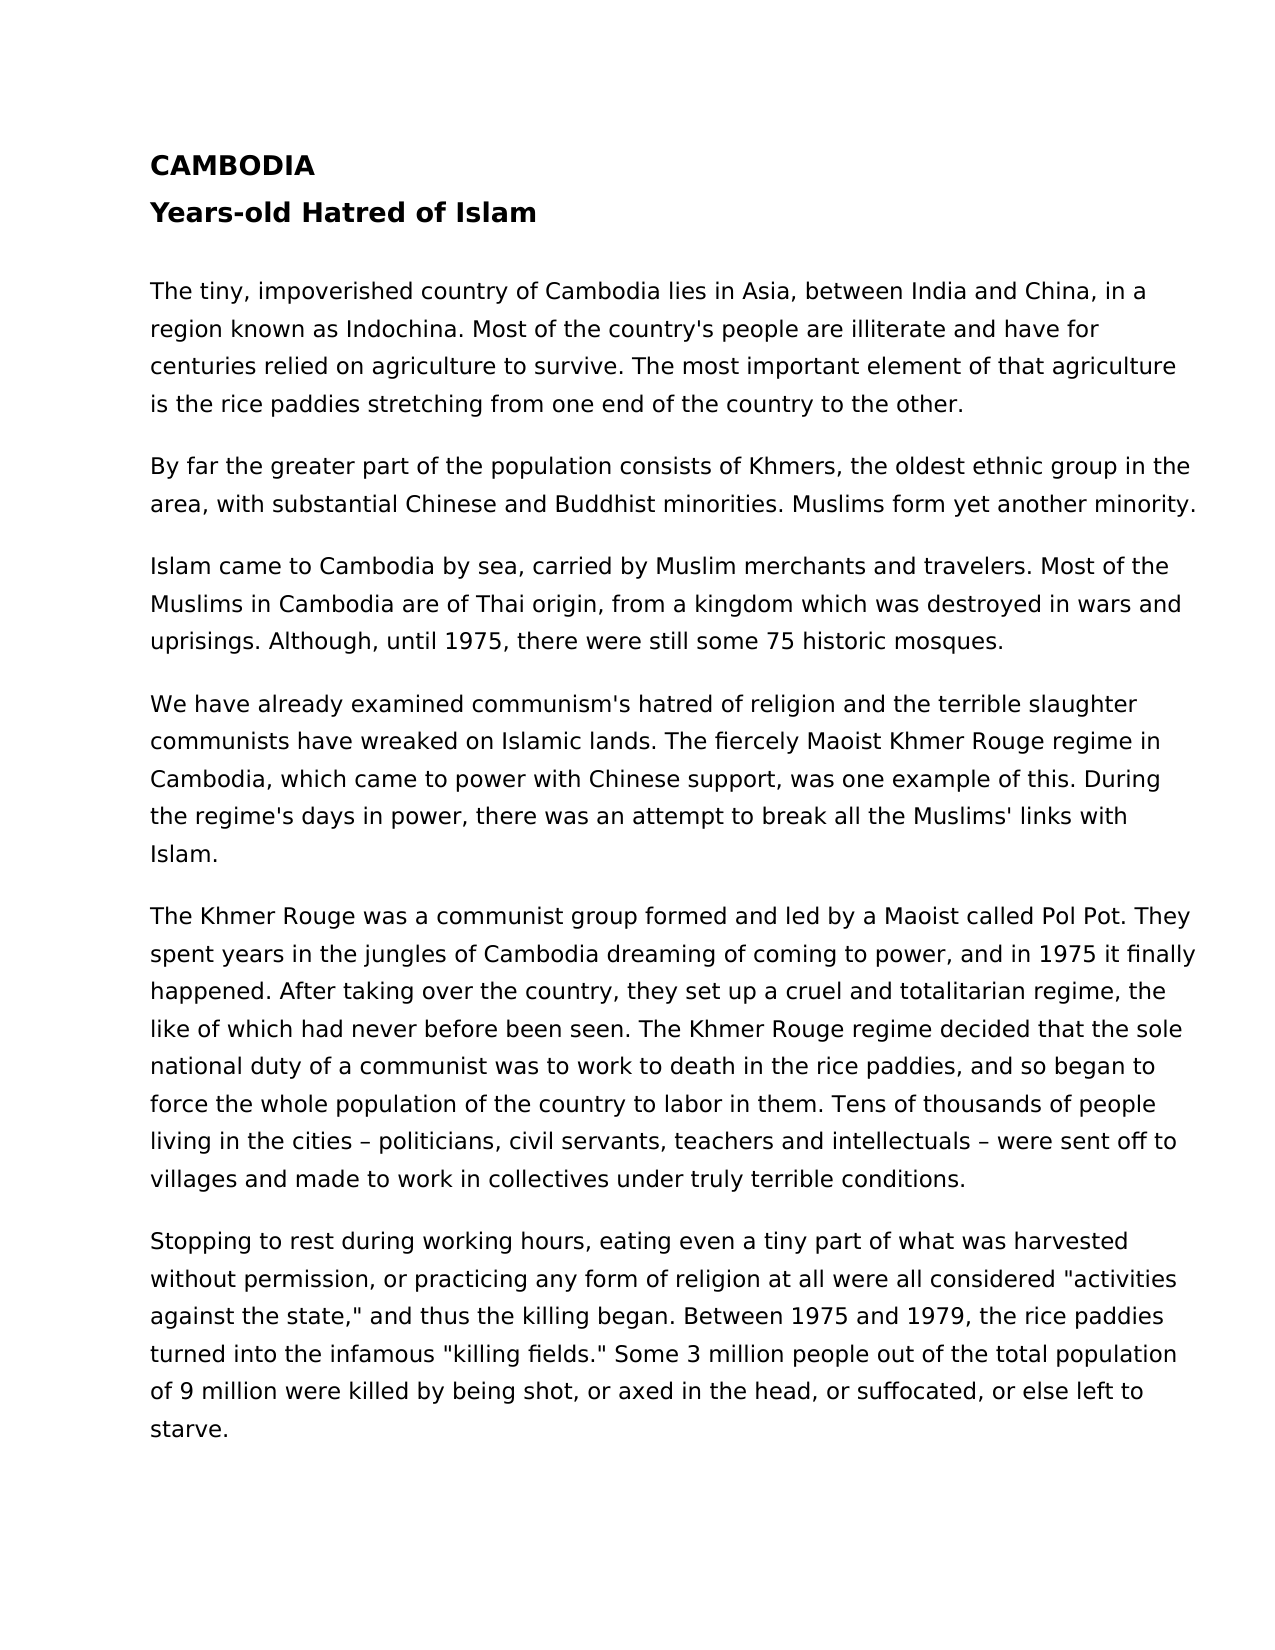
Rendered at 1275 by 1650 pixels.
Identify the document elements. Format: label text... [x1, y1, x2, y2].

text Stopping to rest during working hours, eating even a tiny part of what was harvested without permission, or practicing any form of religion at all were all considered "activities against the state," and thus the killing began. Between 1975 and 1979, the rice paddies turned into the infamous "killing fields." Some 3 million people out of the total population of 9 million were killed by being shot, or axed in the head, or suffocated, or else left to starve. [150, 1219, 1200, 1444]
text The tiny, impoverished country of Cambodia lies in Asia, between India and China, in a region known as Indochina. Most of the country's people are illiterate and have for centuries relied on agriculture to survive. The most important element of that agriculture is the rice paddies stretching from one end of the country to the other. [150, 269, 1200, 419]
text The Khmer Rouge was a communist group formed and led by a Maoist called Pol Pot. They spent years in the jungles of Cambodia dreaming of coming to power, and in 1975 it finally happened. After taking over the country, they set up a cruel and totalitarian regime, the like of which had never before been seen. The Khmer Rouge regime decided that the sole national duty of a communist was to work to death in the rice paddies, and so began to force the whole population of the country to labor in them. Tens of thousands of people living in the cities – politicians, civil servants, teachers and intellectuals – were sent off to villages and made to work in collectives under truly terrible conditions. [150, 894, 1200, 1194]
subtitle CAMBODIA Years-old Hatred of Islam [150, 150, 1200, 229]
text We have already examined communism's hatred of religion and the terrible slaughter communists have wreaked on Islamic lands. The fiercely Maoist Khmer Rouge regime in Cambodia, which came to power with Chinese support, was one example of this. During the regime's days in power, there was an attempt to break all the Muslims' links with Islam. [150, 682, 1200, 869]
text By far the greater part of the population consists of Khmers, the oldest ethnic group in the area, with substantial Chinese and Buddhist minorities. Muslims form yet another minority. [150, 444, 1200, 519]
text Islam came to Cambodia by sea, carried by Muslim merchants and travelers. Most of the Muslims in Cambodia are of Thai origin, from a kingdom which was destroyed in wars and uprisings. Although, until 1975, there were still some 75 historic mosques. [150, 544, 1200, 657]
